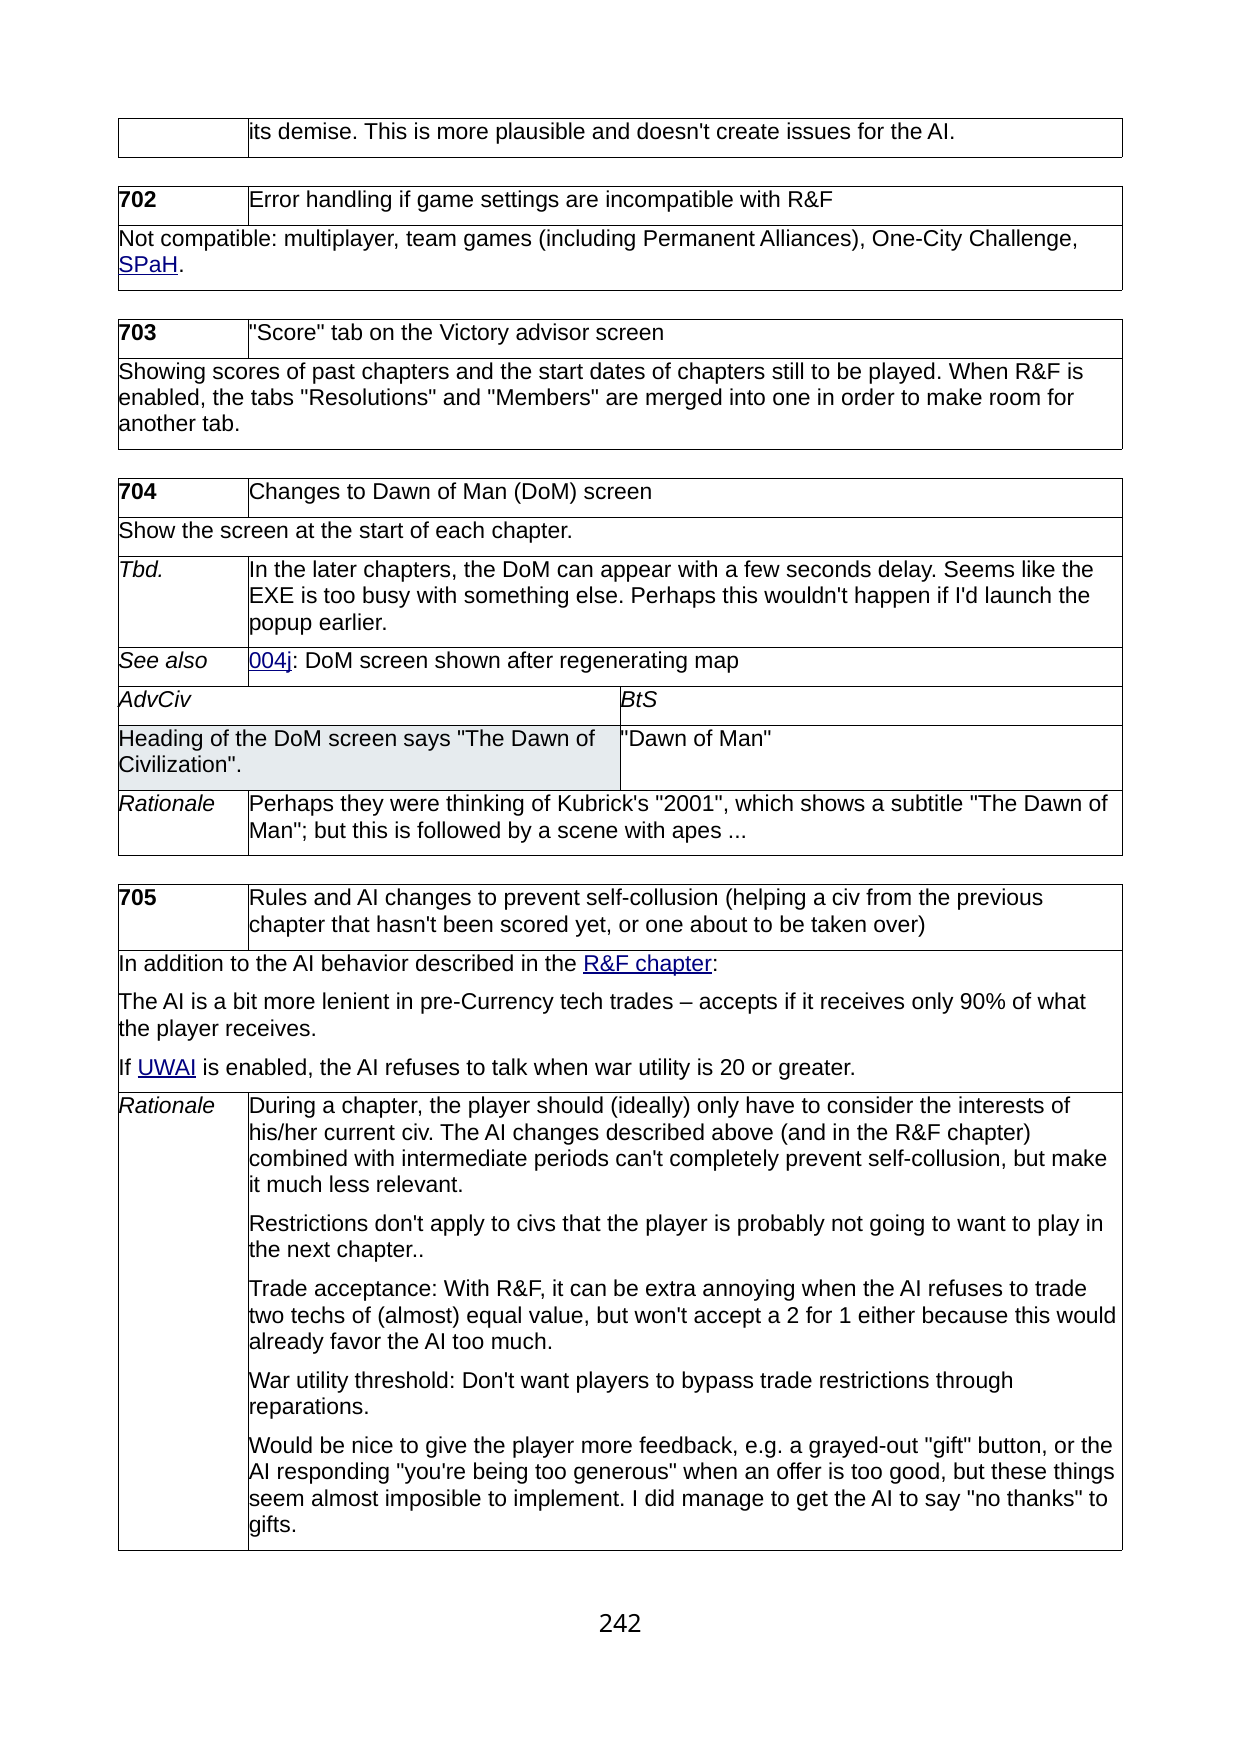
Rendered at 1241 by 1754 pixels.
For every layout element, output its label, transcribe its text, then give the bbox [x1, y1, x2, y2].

table_cell In addition to the AI behavior described in the R&F chapter: The AI is a bit more lenient in pre-Currency tech trades – accepts if it receives only 90% of what the player receives. If UWAI is enabled, the AI refuses to talk when war utility is 20 or greater. [119, 951, 1122, 1092]
table_cell [119, 119, 248, 157]
table_cell Perhaps they were thinking of Kubrick's "2001", which shows a subtitle "The Dawn of Man"; but this is followed by a scene with apes ... [249, 791, 1122, 855]
table_cell See also [119, 648, 248, 686]
table_header Changes to Dawn of Man (DoM) screen [249, 479, 1122, 517]
table_header 705 [119, 885, 248, 949]
table_header 702 [119, 187, 248, 225]
table_cell AdvCiv [119, 687, 620, 725]
table_header 704 [119, 479, 248, 517]
table_cell During a chapter, the player should (ideally) only have to consider the interests of his/her current civ. The AI changes described above (and in the R&F chapter) combined with intermediate periods can't completely prevent self-collusion, but make it much less relevant. Restrictions don't apply to civs that the player is probably not going to want to play in the next chapter.. Trade acceptance: With R&F, it can be extra annoying when the AI refuses to trade two techs of (almost) equal value, but won't accept a 2 for 1 either because this would already favor the AI too much. War utility threshold: Don't want players to bypass trade restrictions through reparations. Would be nice to give the player more feedback, e.g. a grayed-out "gift" button, or the AI responding "you're being too generous" when an offer is too good, but these things seem almost imposible to implement. I did manage to get the AI to say "no thanks" to gifts. [249, 1093, 1122, 1549]
table_header "Score" tab on the Victory advisor screen [249, 320, 1122, 358]
table_cell In the later chapters, the DoM can appear with a few seconds delay. Seems like the EXE is too busy with something else. Perhaps this wouldn't happen if I'd launch the popup earlier. [249, 557, 1122, 647]
table_cell Rationale [119, 791, 248, 855]
table_cell 004j: DoM screen shown after regenerating map [249, 648, 1122, 686]
table_cell BtS [621, 687, 1122, 725]
table_cell Tbd. [119, 557, 248, 647]
table_cell Heading of the DoM screen says "The Dawn of Civilization". [119, 726, 620, 790]
table_cell Showing scores of past chapters and the start dates of chapters still to be played. When R&F is enabled, the tabs "Resolutions" and "Members" are merged into one in order to make room for another tab. [119, 359, 1122, 449]
table_cell Rationale [119, 1093, 248, 1549]
table_cell Not compatible: multiplayer, team games (including Permanent Alliances), One-City Challenge, SPaH. [119, 226, 1122, 290]
table_cell its demise. This is more plausible and doesn't create issues for the AI. [249, 119, 1122, 157]
table_header Error handling if game settings are incompatible with R&F [249, 187, 1122, 225]
table_cell Show the screen at the start of each chapter. [119, 518, 1122, 556]
table_header Rules and AI changes to prevent self-collusion (helping a civ from the previous chapter that hasn't been scored yet, or one about to be taken over) [249, 885, 1122, 949]
table_cell "Dawn of Man" [621, 726, 1122, 790]
table_header 703 [119, 320, 248, 358]
